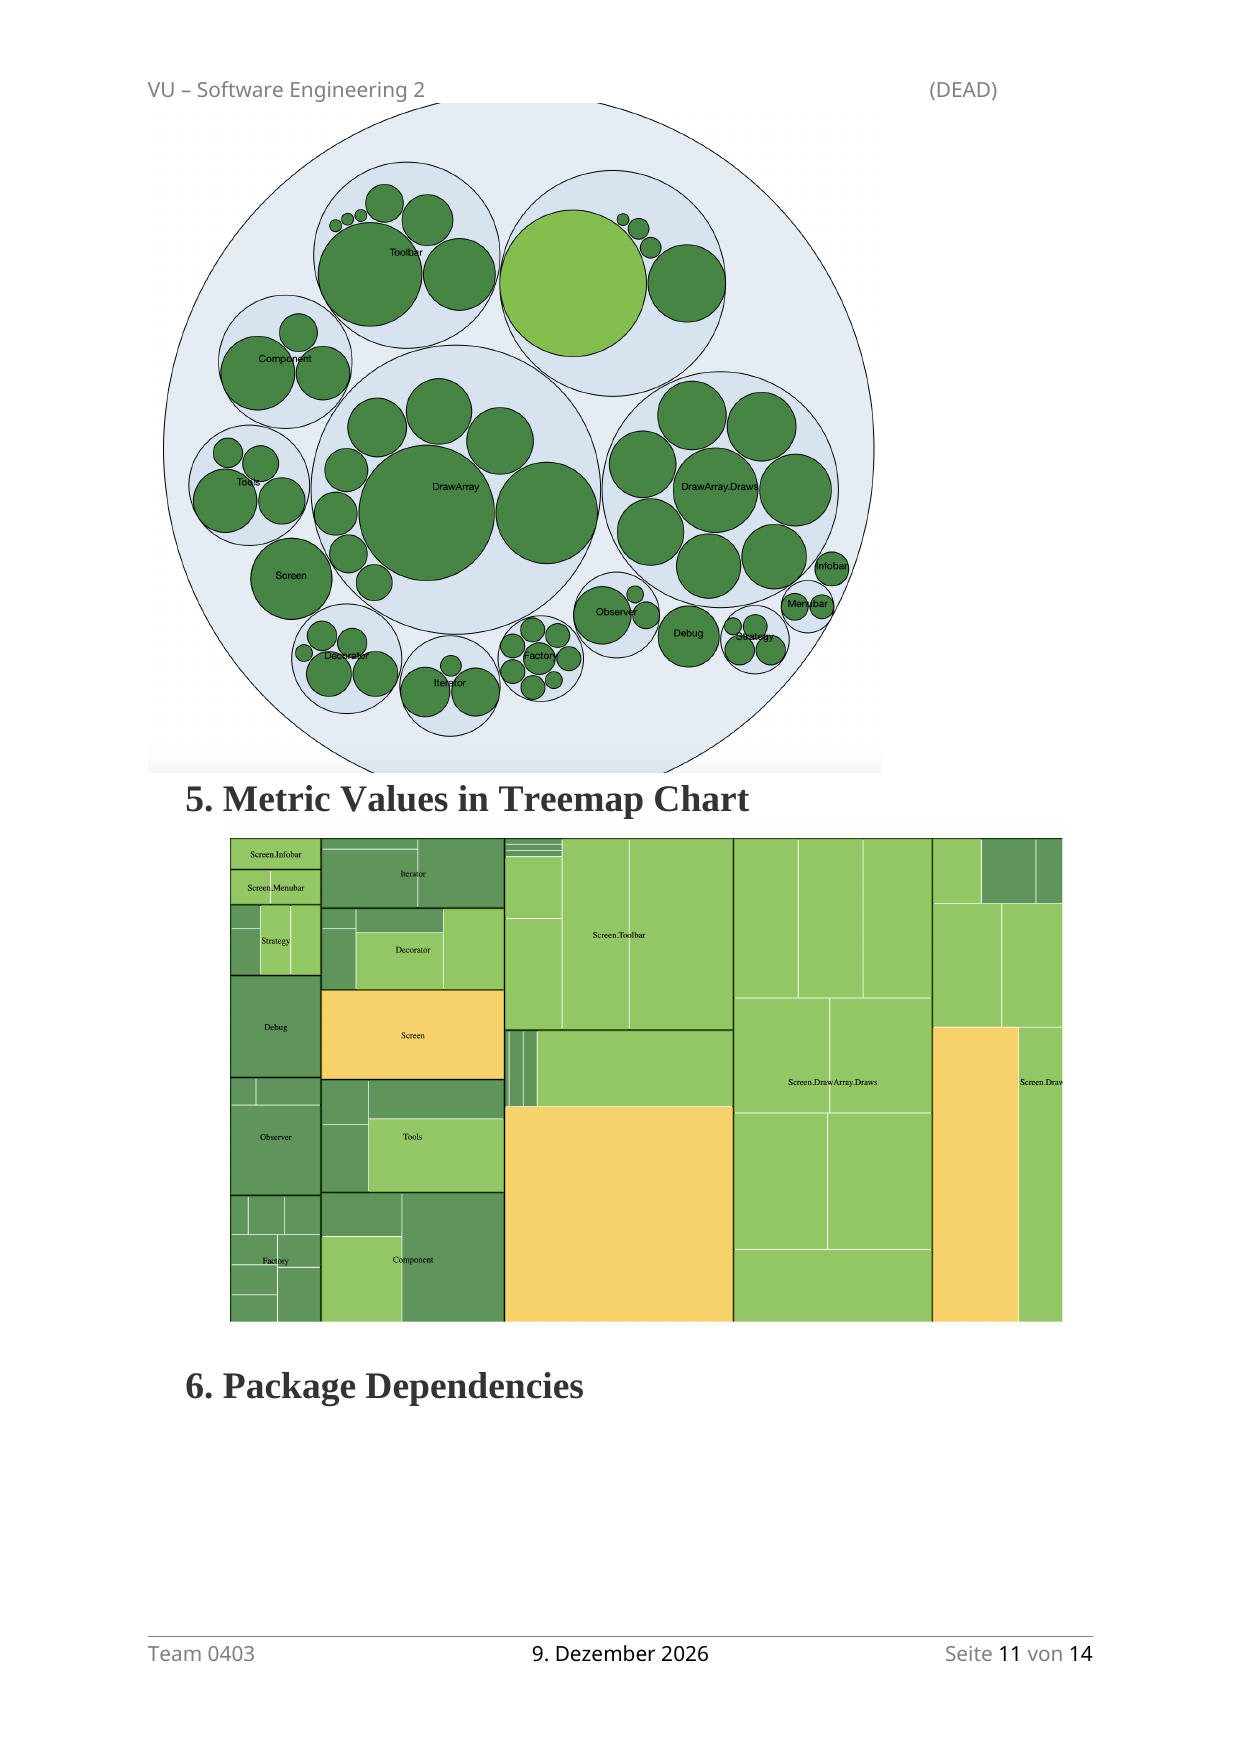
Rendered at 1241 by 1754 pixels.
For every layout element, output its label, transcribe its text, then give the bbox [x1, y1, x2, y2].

subtitle Metric Values in Treemap Chart [185, 773, 1093, 819]
subtitle Package Dependencies [185, 1359, 1093, 1406]
